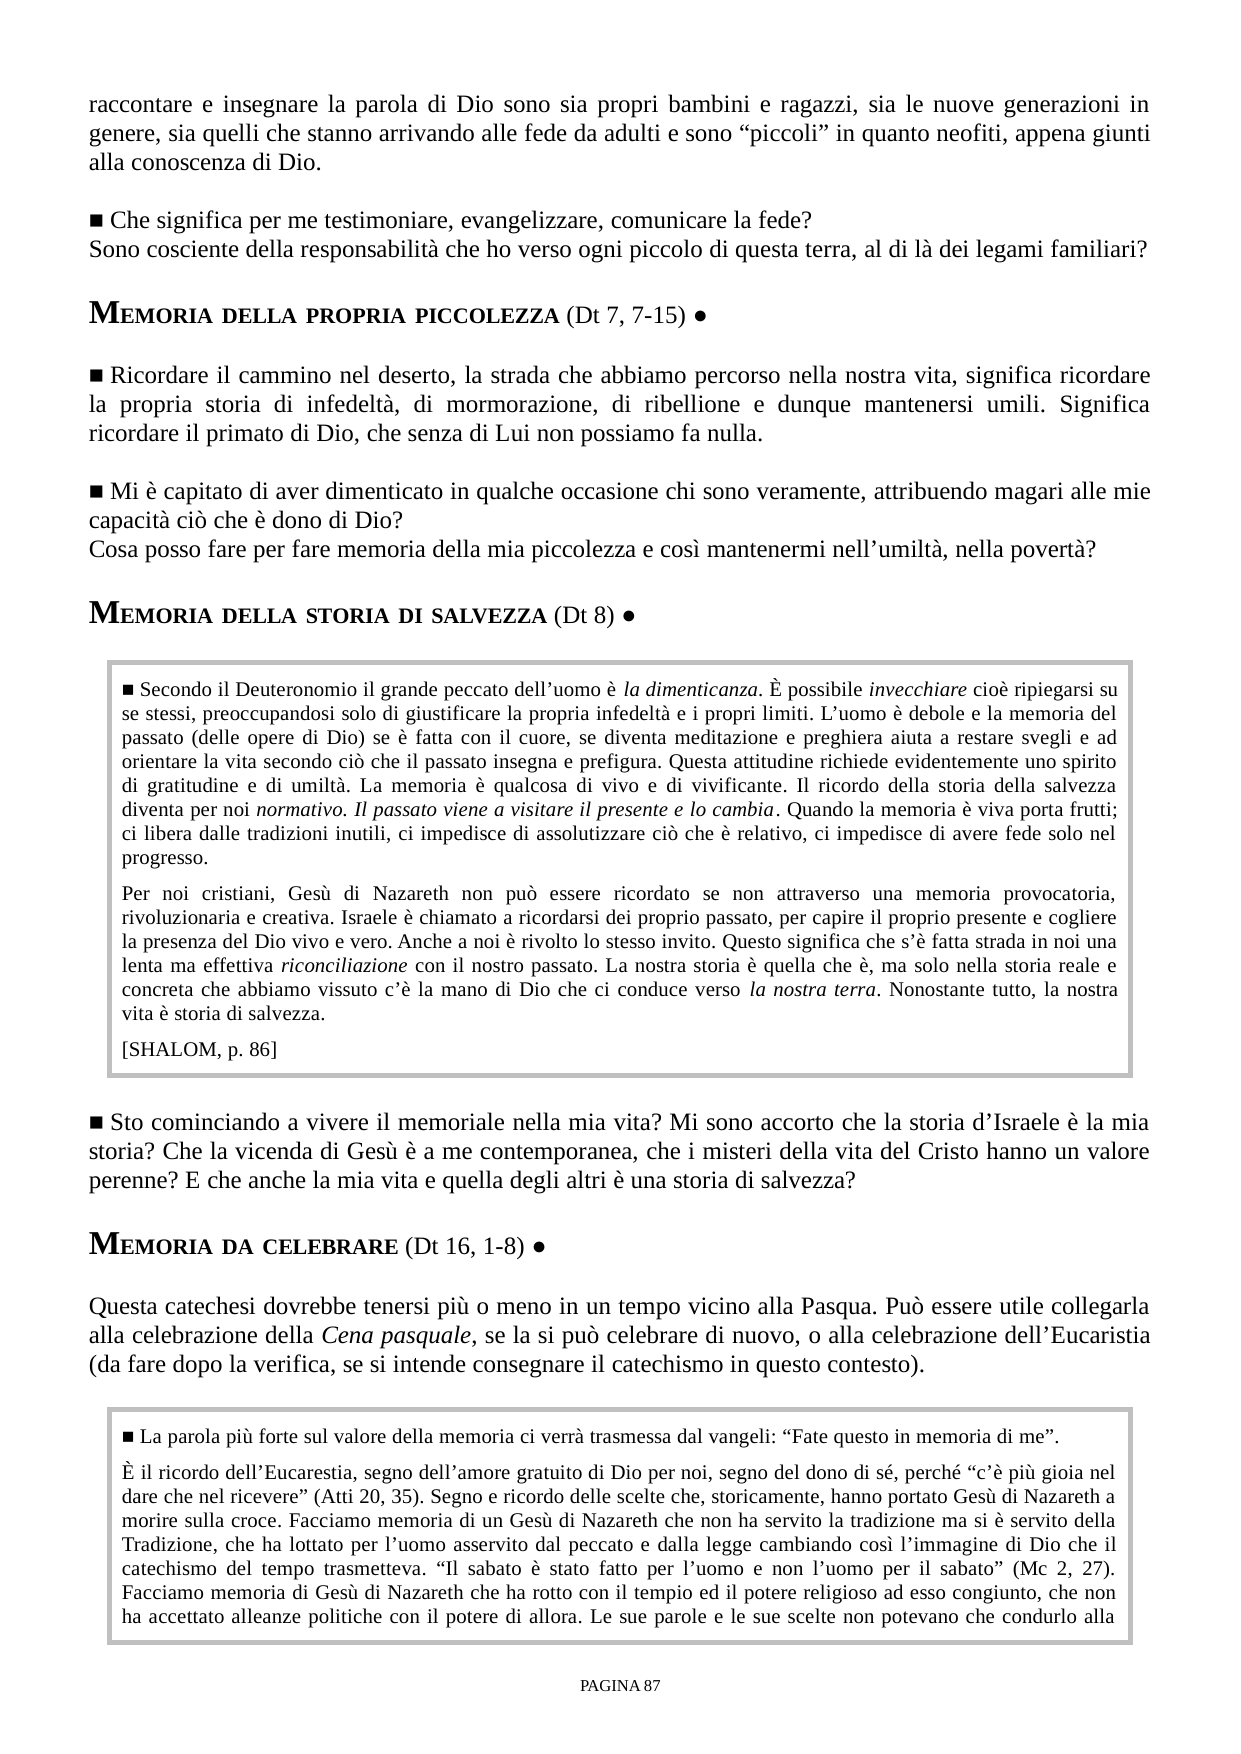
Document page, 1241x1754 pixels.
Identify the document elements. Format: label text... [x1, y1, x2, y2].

text ■ Mi è capitato di aver dimenticato in qualche occasione chi sono veramente, attribuendo magari alle mie capacità ciò che è dono di Dio? [88, 476, 1152, 534]
text ■ Ricordare il cammino nel deserto, la strada che abbiamo percorso nella nostra vita, significa ricordare la propria storia di infedeltà, di mormorazione, di ribellione e dunque mantenersi umili. Significa ricordare il primato di Dio, che senza di Lui non possiamo fa nulla. [88, 359, 1152, 447]
text Memoria della propria piccolezza (Dt 7, 7-15) ● [88, 292, 1152, 330]
text Cosa posso fare per fare memoria della mia piccolezza e così mantenermi nell’umiltà, nella povertà? [88, 534, 1152, 563]
text ■ Che significa per me testimoniare, evangelizzare, comunicare la fede? [88, 205, 1152, 234]
text Sono cosciente della responsabilità che ho verso ogni piccolo di questa terra, al di là dei legami familiari? [88, 234, 1152, 263]
text ■ Sto cominciando a vivere il memoriale nella mia vita? Mi sono accorto che la storia d’Israele è la mia storia? Che la vicenda di Gesù è a me contemporanea, che i misteri della vita del Cristo hanno un valore perenne? E che anche la mia vita e quella degli altri è una storia di salvezza? [88, 1107, 1152, 1194]
table_header ■ Secondo il Deuteronomio il grande peccato dell’uomo è la dimenticanza. È possibile invecchiare cioè ripiegarsi su se stessi, preoccupandosi solo di giustificare la propria infedeltà e i propri limiti. L’uomo è debole e la memoria del passato (delle opere di Dio) se è fatta con il cuore, se diventa meditazione e preghiera aiuta a restare svegli e ad orientare la vita secondo ciò che il passato insegna e prefigura. Questa attitudine richiede evidentemente uno spirito di gratitudine e di umiltà. La memoria è qualcosa di vivo e di vivificante. Il ricordo della storia della salvezza diventa per noi normativo. Il passato viene a visitare il presente e lo cambia. Quando la memoria è viva porta frutti; ci libera dalle tradizioni inutili, ci impedisce di assolutizzare ciò che è relativo, ci impedisce di avere fede solo nel progresso. Per noi cristiani, Gesù di Nazareth non può essere ricordato se non attraverso una memoria provocatoria, rivoluzionaria e creativa. Israele è chiamato a ricordarsi dei proprio passato, per capire il proprio presente e cogliere la presenza del Dio vivo e vero. Anche a noi è rivolto lo stesso invito. Questo significa che s’è fatta strada in noi una lenta ma effettiva riconciliazione con il nostro passato. La nostra storia è quella che è, ma solo nella storia reale e concreta che abbiamo vissuto c’è la mano di Dio che ci conduce verso la nostra terra. Nonostante tutto, la nostra vita è storia di salvezza. [SHALOM, p. 86] [112, 665, 1128, 1073]
table_header ■ La parola più forte sul valore della memoria ci verrà trasmessa dal vangeli: “Fate questo in memoria di me”. È il ricordo dell’Eucarestia, segno dell’amore gratuito di Dio per noi, segno del dono di sé, perché “c’è più gioia nel dare che nel ricevere” (Atti 20, 35). Segno e ricordo delle scelte che, storicamente, hanno portato Gesù di Nazareth a morire sulla croce. Facciamo memoria di un Gesù di Nazareth che non ha servito la tradizione ma si è servito della Tradizione, che ha lottato per l’uomo asservito dal peccato e dalla legge cambiando così l’immagine di Dio che il catechismo del tempo trasmetteva. “Il sabato è stato fatto per l’uomo e non l’uomo per il sabato” (Mc 2, 27). Facciamo memoria di Gesù di Nazareth che ha rotto con il tempio ed il potere religioso ad esso congiunto, che non ha accettato alleanze politiche con il potere di allora. Le sue parole e le sue scelte non potevano che condurlo alla [112, 1412, 1128, 1640]
text raccontare e insegnare la parola di Dio sono sia propri bambini e ragazzi, sia le nuove generazioni in genere, sia quelli che stanno arrivando alle fede da adulti e sono “piccoli” in quanto neofiti, appena giunti alla conoscenza di Dio. [88, 88, 1152, 176]
text Memoria da celebrare (Dt 16, 1-8) ● [88, 1223, 1152, 1262]
text Questa catechesi dovrebbe tenersi più o meno in un tempo vicino alla Pasqua. Può essere utile collegarla alla celebrazione della Cena pasquale, se la si può celebrare di nuovo, o alla celebrazione dell’Eucaristia (da fare dopo la verifica, se si intende consegnare il catechismo in questo contesto). [88, 1291, 1152, 1378]
text Memoria della storia di salvezza (Dt 8) ● [88, 592, 1152, 630]
